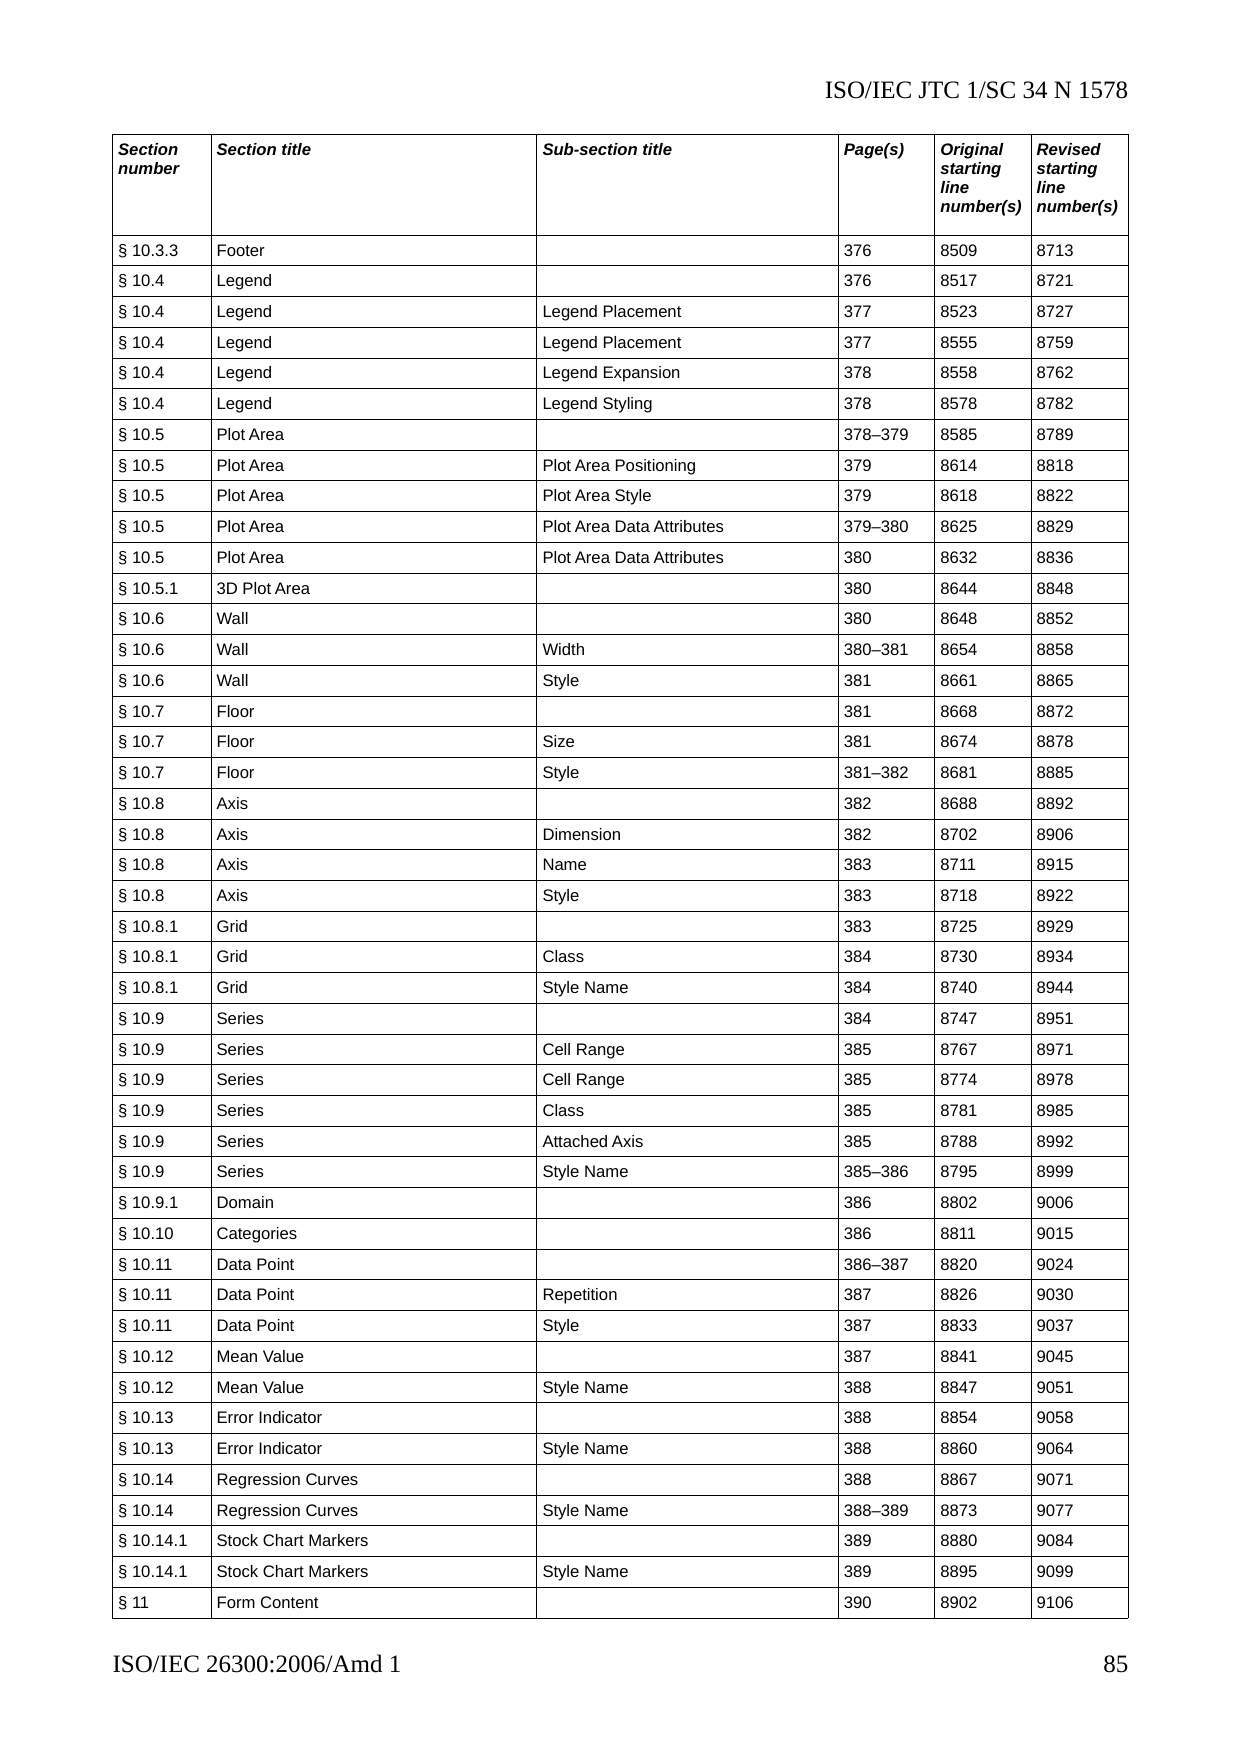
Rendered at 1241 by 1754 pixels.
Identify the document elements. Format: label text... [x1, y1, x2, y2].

table_cell Legend Placement [537, 297, 838, 327]
table_cell § 10.4 [113, 328, 211, 357]
table_cell 8727 [1032, 297, 1128, 327]
table_cell § 10.4 [113, 297, 211, 327]
table_cell § 10.11 [113, 1250, 211, 1279]
table_cell Style [537, 666, 838, 696]
table_cell 378–379 [839, 420, 934, 450]
table_cell 381 [839, 697, 934, 726]
table_cell 8833 [935, 1311, 1031, 1341]
table_cell [537, 1004, 838, 1033]
table_cell 8721 [1032, 266, 1128, 296]
table_cell § 10.8 [113, 789, 211, 818]
table_cell 8847 [935, 1373, 1031, 1402]
table_cell Style [537, 1311, 838, 1341]
table_cell Grid [212, 912, 536, 941]
table_cell 8578 [935, 389, 1031, 419]
table_cell 387 [839, 1311, 934, 1341]
table_cell 8841 [935, 1342, 1031, 1372]
table_cell 8618 [935, 481, 1031, 511]
table_cell Axis [212, 789, 536, 818]
table_cell 377 [839, 328, 934, 357]
table_cell [537, 1588, 838, 1617]
table_cell § 10.10 [113, 1219, 211, 1249]
table_cell § 10.4 [113, 389, 211, 419]
table_cell 8872 [1032, 697, 1128, 726]
table_cell Form Content [212, 1588, 536, 1617]
table_cell 3D Plot Area [212, 574, 536, 603]
table_cell § 10.6 [113, 604, 211, 634]
table_cell [537, 1219, 838, 1249]
table_cell 8781 [935, 1096, 1031, 1126]
table_cell Stock Chart Markers [212, 1557, 536, 1587]
table_cell 384 [839, 1004, 934, 1033]
table_cell 8725 [935, 912, 1031, 941]
table_cell § 10.7 [113, 727, 211, 757]
table_cell 9015 [1032, 1219, 1128, 1249]
table_cell 388 [839, 1434, 934, 1464]
table_cell 8654 [935, 635, 1031, 665]
table_cell Legend Placement [537, 328, 838, 357]
table_cell Regression Curves [212, 1496, 536, 1525]
table_cell 8517 [935, 266, 1031, 296]
table_cell Legend [212, 328, 536, 357]
table_cell Legend [212, 359, 536, 388]
table_cell 9071 [1032, 1465, 1128, 1494]
table_cell Style Name [537, 1434, 838, 1464]
table_cell § 10.9 [113, 1065, 211, 1095]
table_cell Wall [212, 635, 536, 665]
table_cell § 10.12 [113, 1373, 211, 1402]
table_cell § 10.9 [113, 1157, 211, 1187]
table_cell Style Name [537, 1157, 838, 1187]
table_cell Wall [212, 604, 536, 634]
table_cell 8674 [935, 727, 1031, 757]
table_cell 9064 [1032, 1434, 1128, 1464]
table_cell 8788 [935, 1127, 1031, 1156]
table_cell 8858 [1032, 635, 1128, 665]
table_cell § 11 [113, 1588, 211, 1617]
table_cell 9099 [1032, 1557, 1128, 1587]
table_cell § 10.8.1 [113, 942, 211, 972]
table_cell 377 [839, 297, 934, 327]
table_cell 383 [839, 912, 934, 941]
table_cell 8992 [1032, 1127, 1128, 1156]
table_cell 8895 [935, 1557, 1031, 1587]
table_cell 9006 [1032, 1188, 1128, 1218]
table_cell § 10.6 [113, 635, 211, 665]
table_cell Legend [212, 266, 536, 296]
table_cell 8774 [935, 1065, 1031, 1095]
table_cell 8929 [1032, 912, 1128, 941]
table_cell § 10.5 [113, 420, 211, 450]
table_cell § 10.11 [113, 1280, 211, 1310]
table_cell 385 [839, 1096, 934, 1126]
table_cell 9024 [1032, 1250, 1128, 1279]
table_cell Axis [212, 881, 536, 911]
table_cell 8826 [935, 1280, 1031, 1310]
table_cell Plot Area Data Attributes [537, 512, 838, 542]
table_cell 388 [839, 1403, 934, 1433]
table_header Page(s) [839, 135, 934, 234]
table_cell § 10.9 [113, 1035, 211, 1064]
table_cell § 10.5 [113, 451, 211, 480]
table_cell Plot Area [212, 543, 536, 573]
table_cell § 10.8 [113, 850, 211, 880]
table_cell 8740 [935, 973, 1031, 1003]
table_cell 8711 [935, 850, 1031, 880]
table_cell 9051 [1032, 1373, 1128, 1402]
table_cell § 10.3.3 [113, 236, 211, 265]
table_cell 380 [839, 604, 934, 634]
table_cell § 10.13 [113, 1434, 211, 1464]
table_cell 8614 [935, 451, 1031, 480]
table_cell 8978 [1032, 1065, 1128, 1095]
table_cell § 10.5.1 [113, 574, 211, 603]
table_cell 386–387 [839, 1250, 934, 1279]
table_cell Plot Area Style [537, 481, 838, 511]
table_cell [537, 1526, 838, 1556]
table_cell Categories [212, 1219, 536, 1249]
table_cell 381–382 [839, 758, 934, 788]
table_cell 382 [839, 820, 934, 849]
table_cell 382 [839, 789, 934, 818]
table_cell 8852 [1032, 604, 1128, 634]
table_cell 8789 [1032, 420, 1128, 450]
table_cell Data Point [212, 1250, 536, 1279]
table_cell Width [537, 635, 838, 665]
table_cell 8555 [935, 328, 1031, 357]
table_cell 8668 [935, 697, 1031, 726]
table_cell [537, 1342, 838, 1372]
table_cell 376 [839, 266, 934, 296]
table_cell § 10.14.1 [113, 1526, 211, 1556]
table_cell Axis [212, 820, 536, 849]
table_cell 388 [839, 1465, 934, 1494]
table_cell § 10.13 [113, 1403, 211, 1433]
table_cell 385 [839, 1127, 934, 1156]
table_cell 9084 [1032, 1526, 1128, 1556]
table_cell Wall [212, 666, 536, 696]
table_cell 8820 [935, 1250, 1031, 1279]
table_cell 8902 [935, 1588, 1031, 1617]
table_cell 385–386 [839, 1157, 934, 1187]
table_cell Grid [212, 942, 536, 972]
table_cell § 10.9 [113, 1004, 211, 1033]
table_cell 8854 [935, 1403, 1031, 1433]
table_cell Plot Area [212, 481, 536, 511]
table_cell 384 [839, 942, 934, 972]
table_cell § 10.5 [113, 481, 211, 511]
table_cell 8836 [1032, 543, 1128, 573]
table_cell 8558 [935, 359, 1031, 388]
table_cell 8829 [1032, 512, 1128, 542]
table_cell 8892 [1032, 789, 1128, 818]
table_cell 8818 [1032, 451, 1128, 480]
table_cell Legend Expansion [537, 359, 838, 388]
table_cell 378 [839, 359, 934, 388]
table_cell Series [212, 1065, 536, 1095]
table_cell 8944 [1032, 973, 1128, 1003]
table_cell 380 [839, 574, 934, 603]
table_cell 9037 [1032, 1311, 1128, 1341]
table_cell 8702 [935, 820, 1031, 849]
table_cell 390 [839, 1588, 934, 1617]
table_cell 379–380 [839, 512, 934, 542]
table_header Original starting line number(s) [935, 135, 1031, 234]
table_cell 386 [839, 1219, 934, 1249]
table_cell [537, 912, 838, 941]
table_cell 9106 [1032, 1588, 1128, 1617]
table_cell Name [537, 850, 838, 880]
table_cell 383 [839, 881, 934, 911]
table_cell Plot Area Data Attributes [537, 543, 838, 573]
table_cell 381 [839, 727, 934, 757]
table_cell [537, 266, 838, 296]
table_cell 8860 [935, 1434, 1031, 1464]
table_cell [537, 1250, 838, 1279]
table_cell § 10.8.1 [113, 973, 211, 1003]
table_cell Style Name [537, 1557, 838, 1587]
table_cell 9030 [1032, 1280, 1128, 1310]
table_cell [537, 1403, 838, 1433]
table_cell 387 [839, 1342, 934, 1372]
table_cell 9058 [1032, 1403, 1128, 1433]
table_cell § 10.12 [113, 1342, 211, 1372]
table_cell § 10.14 [113, 1465, 211, 1494]
table_cell 8632 [935, 543, 1031, 573]
table_cell 8880 [935, 1526, 1031, 1556]
table_cell 379 [839, 451, 934, 480]
table_cell Error Indicator [212, 1434, 536, 1464]
table_cell 8681 [935, 758, 1031, 788]
table_cell § 10.14.1 [113, 1557, 211, 1587]
table_cell § 10.8 [113, 881, 211, 911]
table_cell § 10.9 [113, 1096, 211, 1126]
table_cell 9077 [1032, 1496, 1128, 1525]
table_cell 380 [839, 543, 934, 573]
table_cell 388 [839, 1373, 934, 1402]
table_cell [537, 697, 838, 726]
table_cell § 10.4 [113, 359, 211, 388]
table_cell Cell Range [537, 1065, 838, 1095]
table_cell 379 [839, 481, 934, 511]
table_header Revised starting line number(s) [1032, 135, 1128, 234]
table_header Section title [212, 135, 536, 234]
table_cell § 10.9.1 [113, 1188, 211, 1218]
table_cell Plot Area [212, 512, 536, 542]
table_cell 8718 [935, 881, 1031, 911]
table_cell Footer [212, 236, 536, 265]
table_cell 8848 [1032, 574, 1128, 603]
table_cell 8822 [1032, 481, 1128, 511]
table_cell Error Indicator [212, 1403, 536, 1433]
table_cell [537, 1465, 838, 1494]
table_cell Style Name [537, 1373, 838, 1402]
table_cell 385 [839, 1035, 934, 1064]
table_cell Series [212, 1127, 536, 1156]
table_cell 8906 [1032, 820, 1128, 849]
table_cell 8648 [935, 604, 1031, 634]
table_cell Series [212, 1035, 536, 1064]
table_cell § 10.8.1 [113, 912, 211, 941]
table_cell Floor [212, 758, 536, 788]
table_cell 383 [839, 850, 934, 880]
table_cell 385 [839, 1065, 934, 1095]
table_cell [537, 604, 838, 634]
table_cell § 10.5 [113, 512, 211, 542]
table_cell 8915 [1032, 850, 1128, 880]
table_cell 384 [839, 973, 934, 1003]
table_cell § 10.7 [113, 758, 211, 788]
table_cell Legend Styling [537, 389, 838, 419]
table_cell Floor [212, 727, 536, 757]
table_cell 8795 [935, 1157, 1031, 1187]
table_cell [537, 236, 838, 265]
table_cell Mean Value [212, 1342, 536, 1372]
table_cell Class [537, 1096, 838, 1126]
table_cell 387 [839, 1280, 934, 1310]
table_cell 8971 [1032, 1035, 1128, 1064]
table_cell 8802 [935, 1188, 1031, 1218]
table_cell 8713 [1032, 236, 1128, 265]
table_cell Grid [212, 973, 536, 1003]
table_cell § 10.9 [113, 1127, 211, 1156]
table_cell Class [537, 942, 838, 972]
table_cell Series [212, 1096, 536, 1126]
table_header Section number [113, 135, 211, 234]
table_cell § 10.6 [113, 666, 211, 696]
table_cell Series [212, 1157, 536, 1187]
table_cell [537, 420, 838, 450]
table_cell 8688 [935, 789, 1031, 818]
table_cell 8885 [1032, 758, 1128, 788]
table_cell 381 [839, 666, 934, 696]
table_cell Style Name [537, 973, 838, 1003]
table_cell 8625 [935, 512, 1031, 542]
table_cell [537, 1188, 838, 1218]
table_cell 8762 [1032, 359, 1128, 388]
table_header Sub-section title [537, 135, 838, 234]
table_cell 8759 [1032, 328, 1128, 357]
table_cell Domain [212, 1188, 536, 1218]
table_cell Floor [212, 697, 536, 726]
table_cell 9045 [1032, 1342, 1128, 1372]
table_cell 8730 [935, 942, 1031, 972]
table_cell Axis [212, 850, 536, 880]
table_cell 8985 [1032, 1096, 1128, 1126]
table_cell 8523 [935, 297, 1031, 327]
table_cell Style [537, 881, 838, 911]
table_cell 8922 [1032, 881, 1128, 911]
table_cell 8661 [935, 666, 1031, 696]
table_cell 376 [839, 236, 934, 265]
table_cell Repetition [537, 1280, 838, 1310]
table_cell 380–381 [839, 635, 934, 665]
table_cell Series [212, 1004, 536, 1033]
table_cell Style Name [537, 1496, 838, 1525]
table_cell 389 [839, 1526, 934, 1556]
table_cell 389 [839, 1557, 934, 1587]
table_cell Plot Area [212, 451, 536, 480]
table_cell Plot Area [212, 420, 536, 450]
table_cell Legend [212, 297, 536, 327]
table_cell Cell Range [537, 1035, 838, 1064]
table_cell 8509 [935, 236, 1031, 265]
table_cell Style [537, 758, 838, 788]
table_cell § 10.14 [113, 1496, 211, 1525]
table_cell 8865 [1032, 666, 1128, 696]
table_cell Mean Value [212, 1373, 536, 1402]
table_cell 8873 [935, 1496, 1031, 1525]
table_cell 386 [839, 1188, 934, 1218]
table_cell § 10.8 [113, 820, 211, 849]
table_cell § 10.4 [113, 266, 211, 296]
table_cell Dimension [537, 820, 838, 849]
table_cell 8951 [1032, 1004, 1128, 1033]
table_cell § 10.5 [113, 543, 211, 573]
table_cell [537, 789, 838, 818]
table_cell 378 [839, 389, 934, 419]
table_cell 8934 [1032, 942, 1128, 972]
table_cell 388–389 [839, 1496, 934, 1525]
table_cell Size [537, 727, 838, 757]
table_cell Attached Axis [537, 1127, 838, 1156]
table_cell Stock Chart Markers [212, 1526, 536, 1556]
table_cell Regression Curves [212, 1465, 536, 1494]
table_cell 8644 [935, 574, 1031, 603]
table_cell Plot Area Positioning [537, 451, 838, 480]
table_cell 8585 [935, 420, 1031, 450]
table_cell Data Point [212, 1311, 536, 1341]
table_cell § 10.11 [113, 1311, 211, 1341]
table_cell 8811 [935, 1219, 1031, 1249]
table_cell 8782 [1032, 389, 1128, 419]
table_cell Legend [212, 389, 536, 419]
table_cell 8878 [1032, 727, 1128, 757]
table_cell 8867 [935, 1465, 1031, 1494]
table_cell § 10.7 [113, 697, 211, 726]
table_cell [537, 574, 838, 603]
table_cell Data Point [212, 1280, 536, 1310]
table_cell 8767 [935, 1035, 1031, 1064]
table_cell 8999 [1032, 1157, 1128, 1187]
table_cell 8747 [935, 1004, 1031, 1033]
